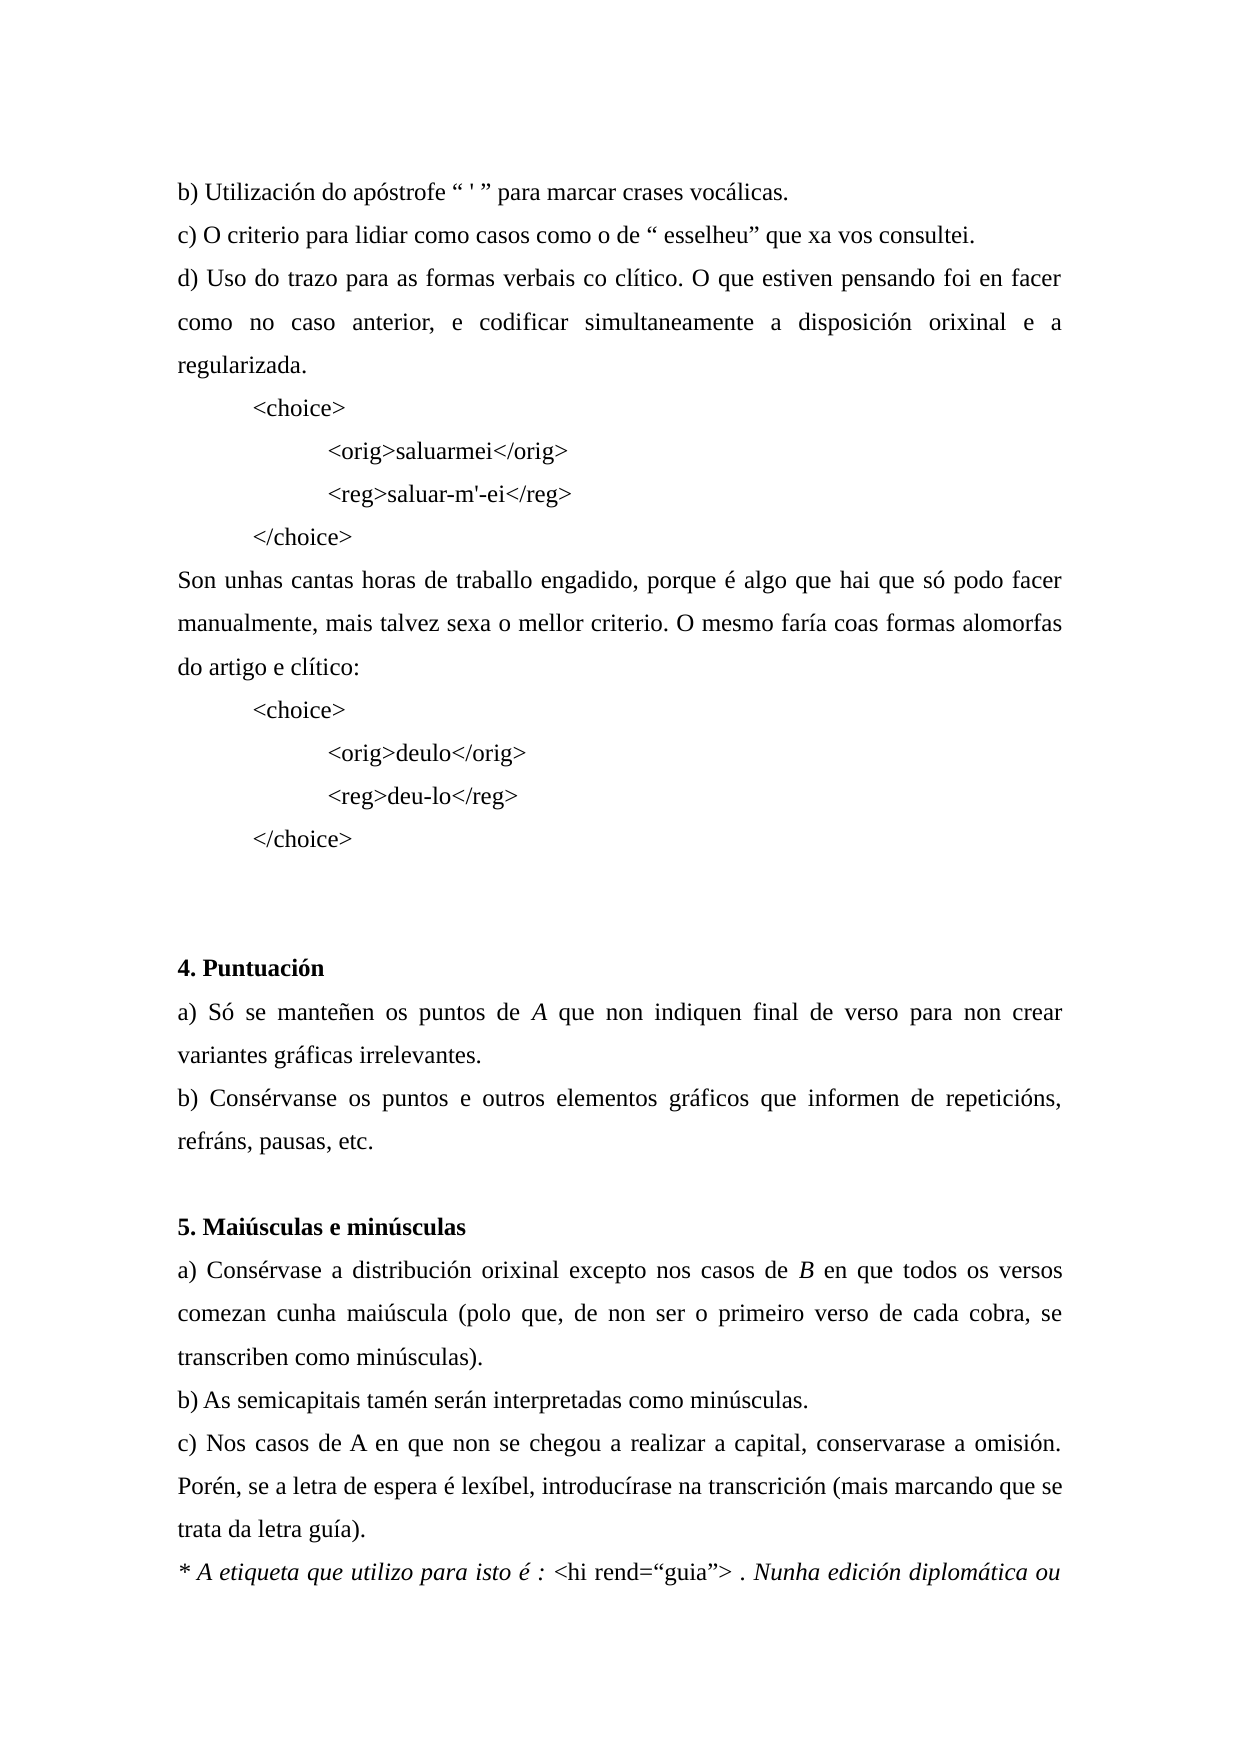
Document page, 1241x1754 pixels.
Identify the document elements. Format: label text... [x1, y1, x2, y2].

text a) Só se manteñen os puntos de A que non indiquen final de verso para non crear variantes gráficas irrelevantes. [177, 997, 1063, 1068]
text <reg>saluar-m'-ei</reg> [177, 479, 1063, 508]
text Son unhas cantas horas de traballo engadido, porque é algo que hai que só podo facer manualmente, mais talvez sexa o mellor criterio. O mesmo faría coas formas alomorfas do artigo e clítico: [177, 565, 1063, 680]
text a) Consérvase a distribución orixinal excepto nos casos de B en que todos os versos comezan cunha maiúscula (polo que, de non ser o primeiro verso de cada cobra, se transcriben como minúsculas). [177, 1255, 1063, 1370]
text b) Consérvanse os puntos e outros elementos gráficos que informen de repeticións, refráns, pausas, etc. [177, 1083, 1063, 1155]
text c) Nos casos de A en que non se chegou a realizar a capital, conservarase a omisión. Porén, se a letra de espera é lexíbel, introducírase na transcrición (mais marcando que se trata da letra guía). [177, 1428, 1063, 1543]
text <orig>saluarmei</orig> [177, 436, 1063, 465]
text b) Utilización do apóstrofe “ ' ” para marcar crases vocálicas. [177, 177, 1063, 206]
text b) As semicapitais tamén serán interpretadas como minúsculas. [177, 1385, 1063, 1413]
text <choice> [177, 393, 1063, 422]
text 5. Maiúsculas e minúsculas [177, 1212, 1063, 1241]
text </choice> [177, 522, 1063, 551]
text * A etiqueta que utilizo para isto é : <hi rend=“guia”> . Nunha edición diplomática ou [177, 1557, 1063, 1586]
text c) O criterio para lidiar como casos como o de “ esselheu” que xa vos consultei. [177, 220, 1063, 249]
text 4. Puntuación [177, 953, 1063, 982]
text d) Uso do trazo para as formas verbais co clítico. O que estiven pensando foi en facer como no caso anterior, e codificar simultaneamente a disposición orixinal e a regularizada. [177, 263, 1063, 378]
text </choice> [177, 824, 1063, 853]
text <choice> [177, 695, 1063, 723]
text <orig>deulo</orig> [177, 738, 1063, 767]
text <reg>deu-lo</reg> [177, 781, 1063, 810]
